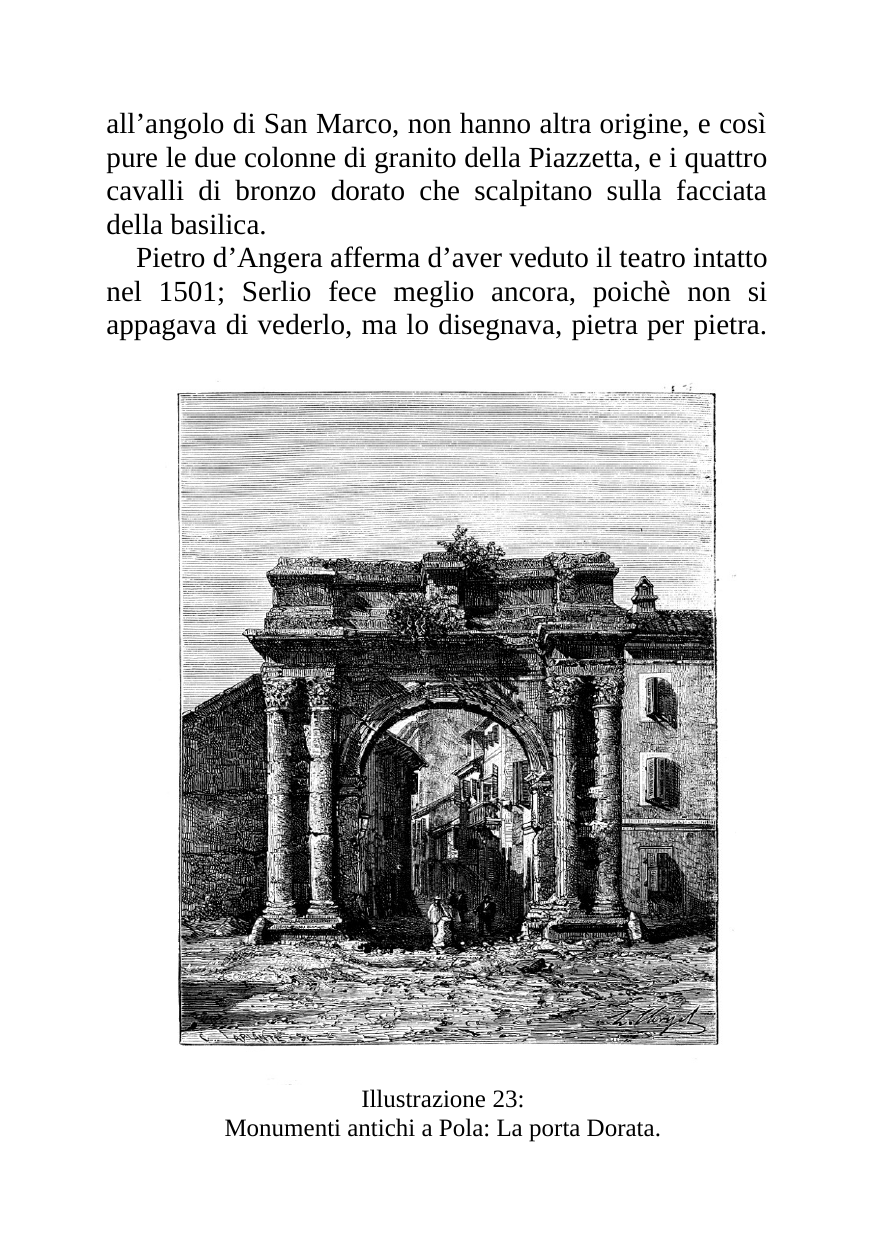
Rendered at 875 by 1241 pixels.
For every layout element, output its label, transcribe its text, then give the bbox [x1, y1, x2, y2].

text Pietro d’Angera afferma d’aver veduto il teatro intatto nel 1501; Serlio fece meglio ancora, poichè non si appagava di vederlo, ma lo disegnava, pietra per pietra. [106, 240, 768, 341]
text Illustrazione 23: Monumenti antichi a Pola: La porta Dorata. [145, 1085, 740, 1142]
text [145, 1142, 740, 1177]
text all’angolo di San Marco, non hanno altra origine, e così pure le due colonne di granito della Piazzetta, e i quattro cavalli di bronzo dorato che scalpitano sulla facciata della basilica. [106, 106, 768, 240]
picture [158, 378, 737, 1085]
